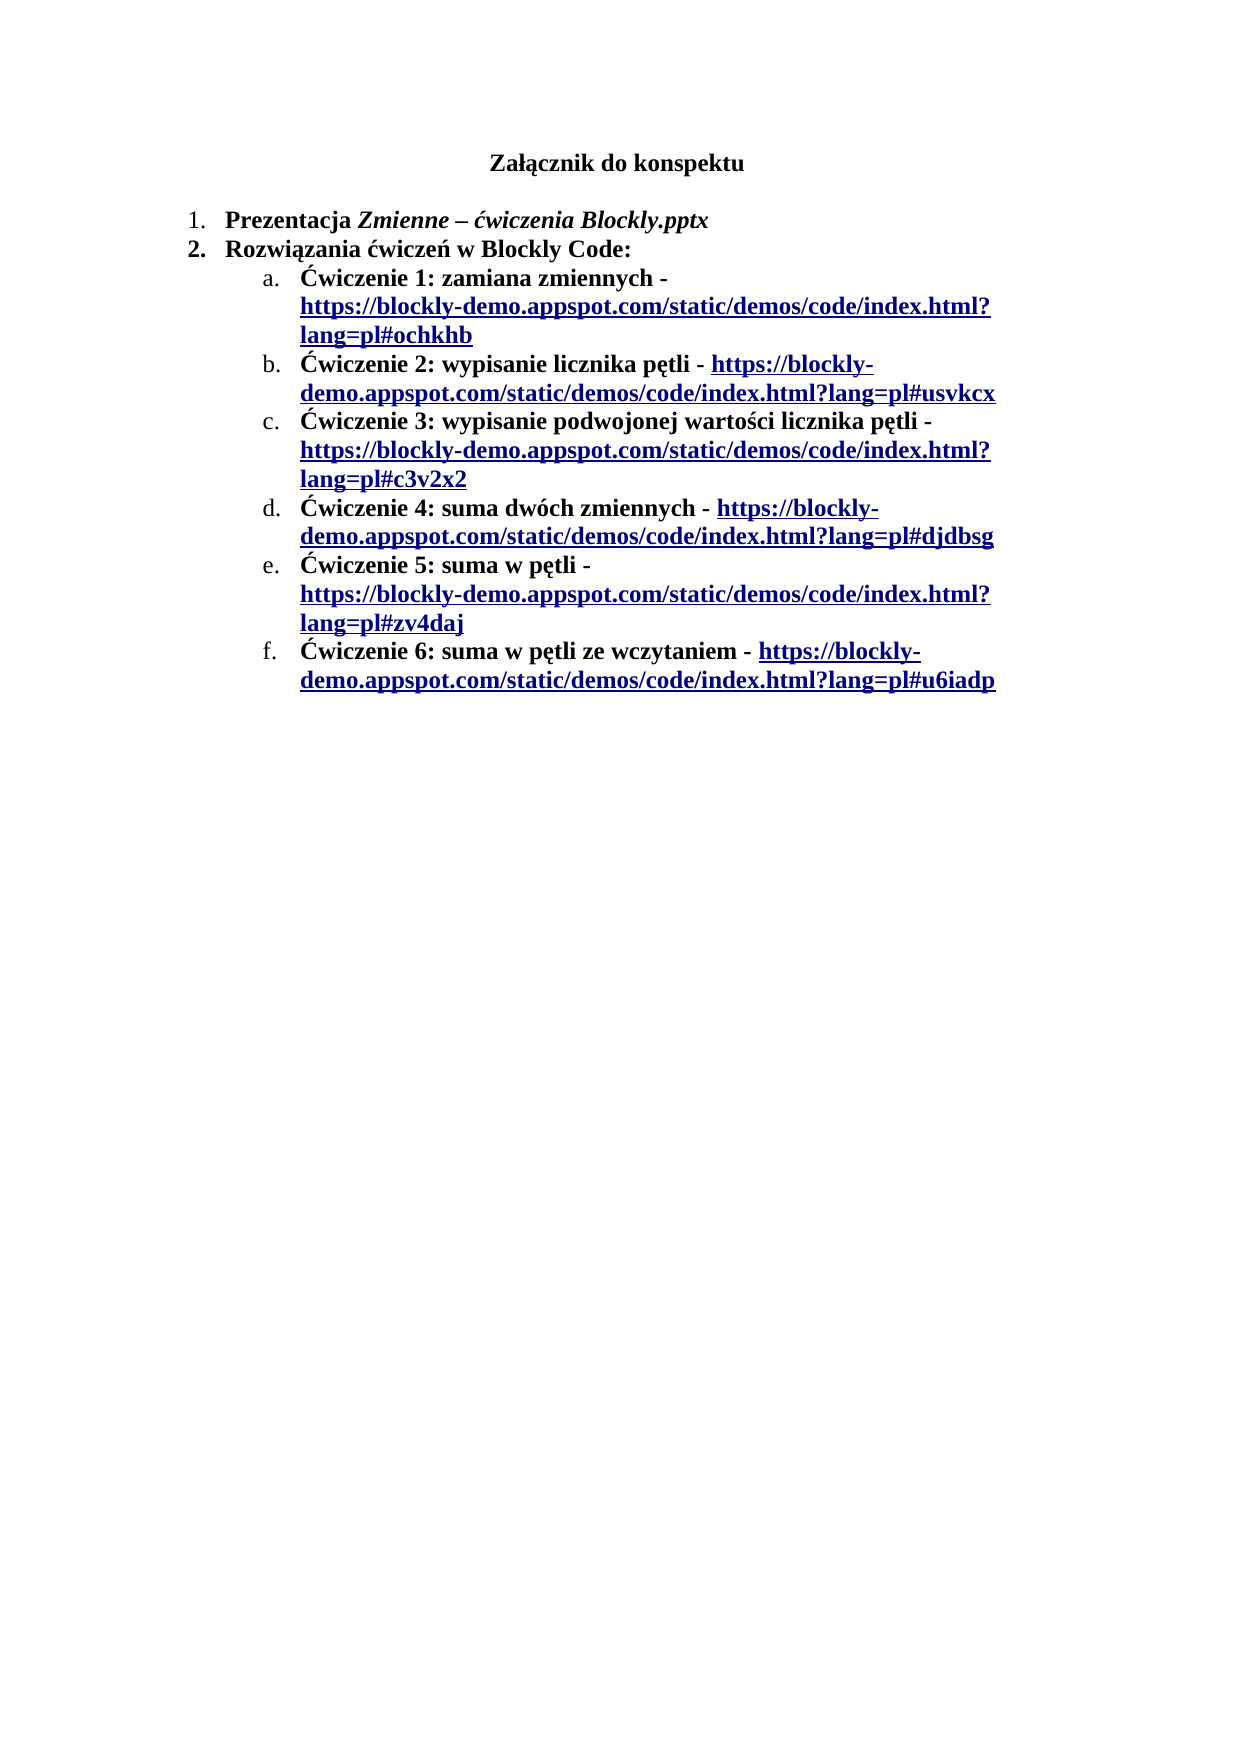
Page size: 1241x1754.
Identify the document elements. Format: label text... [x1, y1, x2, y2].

list Ćwiczenie 5: suma w pętli - https://blockly-demo.appspot.com/static/demos/code/index.html?lang=pl#zv4daj [262, 550, 1090, 636]
list Prezentacja Zmienne – ćwiczenia Blockly.pptx [187, 205, 1090, 234]
list Ćwiczenie 3: wypisanie podwojonej wartości licznika pętli - https://blockly-demo.appspot.com/static/demos/code/index.html?lang=pl#c3v2x2 [262, 406, 1090, 493]
list Rozwiązania ćwiczeń w Blockly Code: [187, 234, 1090, 263]
list Ćwiczenie 6: suma w pętli ze wczytaniem - https://blockly-demo.appspot.com/static/demos/code/index.html?lang=pl#u6iadp [262, 636, 1090, 694]
text Załącznik do konspektu [150, 148, 1090, 176]
list Ćwiczenie 1: zamiana zmiennych - https://blockly-demo.appspot.com/static/demos/code/index.html?lang=pl#ochkhb [262, 263, 1090, 349]
list Ćwiczenie 2: wypisanie licznika pętli - https://blockly-demo.appspot.com/static/demos/code/index.html?lang=pl#usvkcx [262, 349, 1090, 406]
list Ćwiczenie 4: suma dwóch zmiennych - https://blockly-demo.appspot.com/static/demos/code/index.html?lang=pl#djdbsg [262, 493, 1090, 550]
